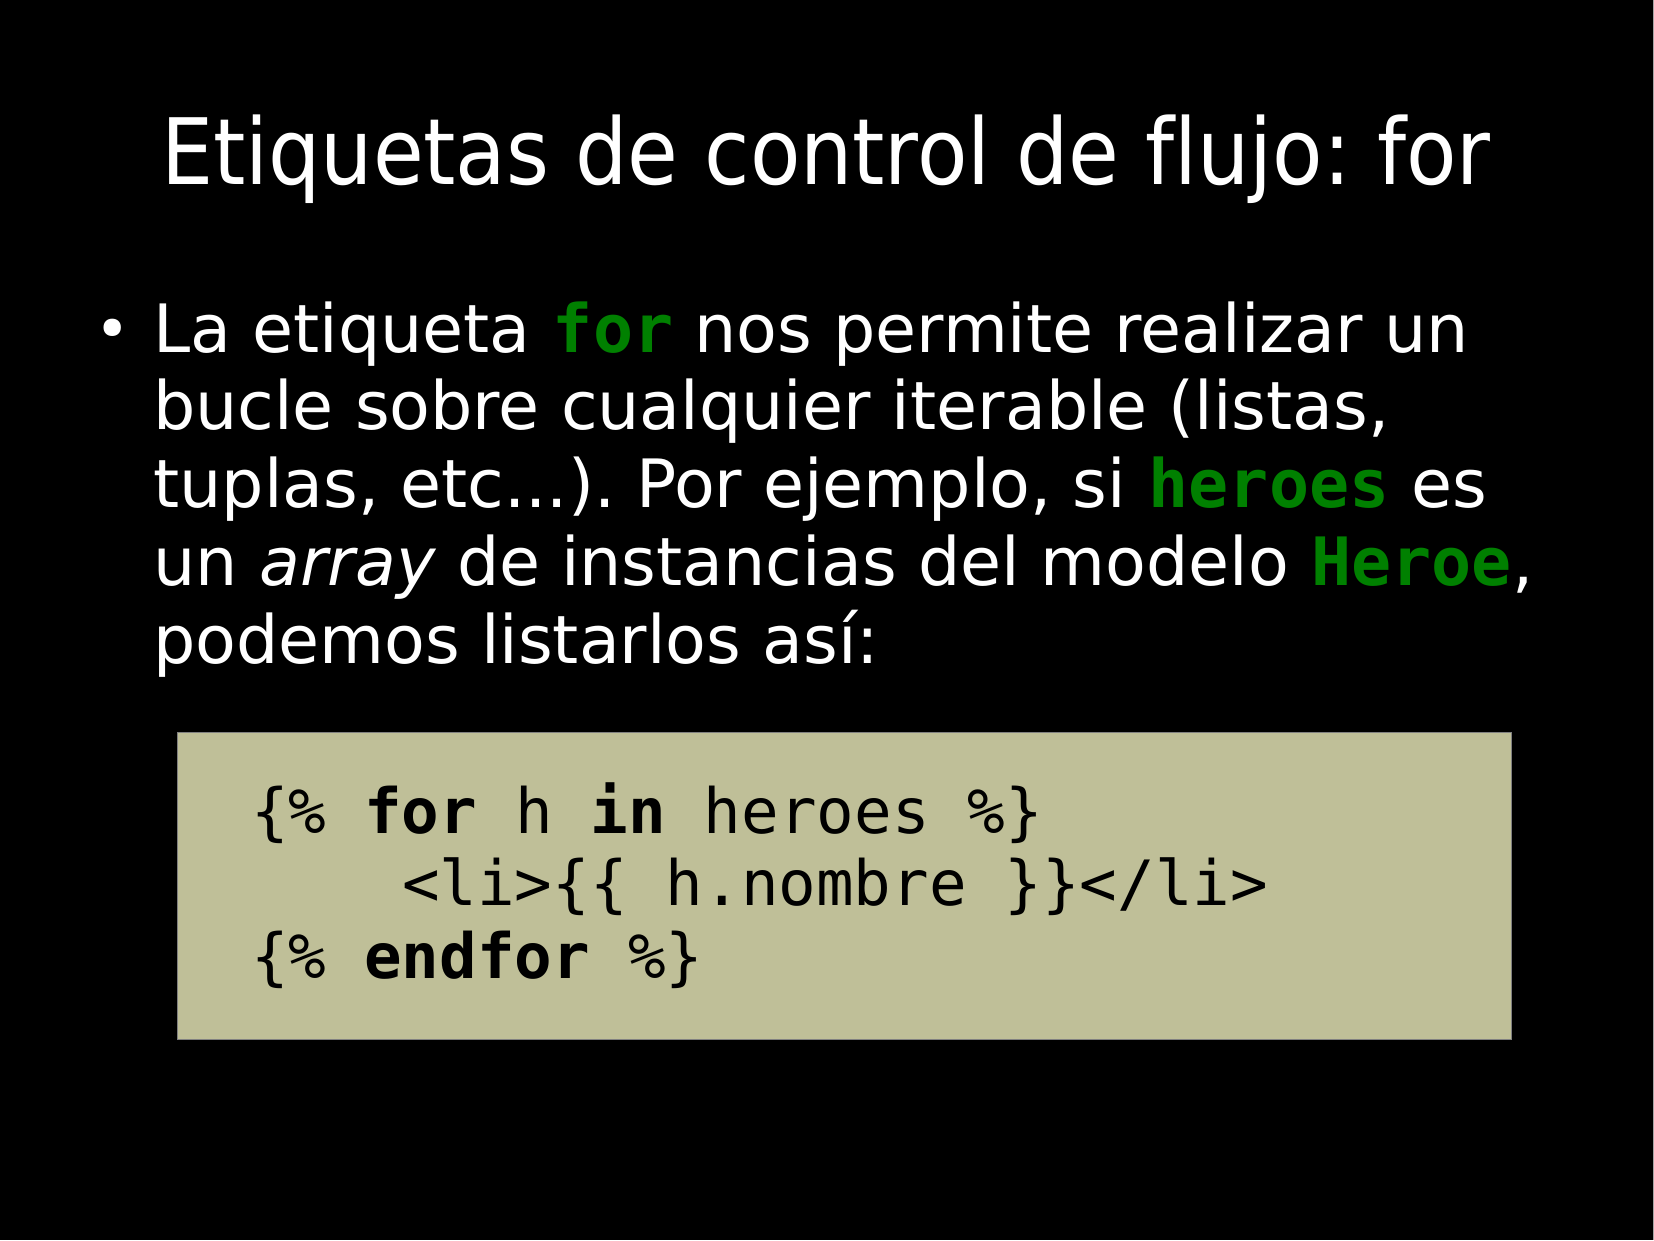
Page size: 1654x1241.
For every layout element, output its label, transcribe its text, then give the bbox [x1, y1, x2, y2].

text_box [177, 733, 1512, 1040]
text_box {% for h in heroes %} <li>{{ h.nombre }}</li> {% endfor %} [236, 767, 1286, 1001]
list La etiqueta for nos permite realizar un bucle sobre cualquier iterable (listas, tuplas, etc...). Por ejemplo, si heroes es un array de instancias del modelo Heroe, podemos listarlos así: [82, 290, 1571, 733]
title Etiquetas de control de flujo: for [82, 49, 1571, 257]
